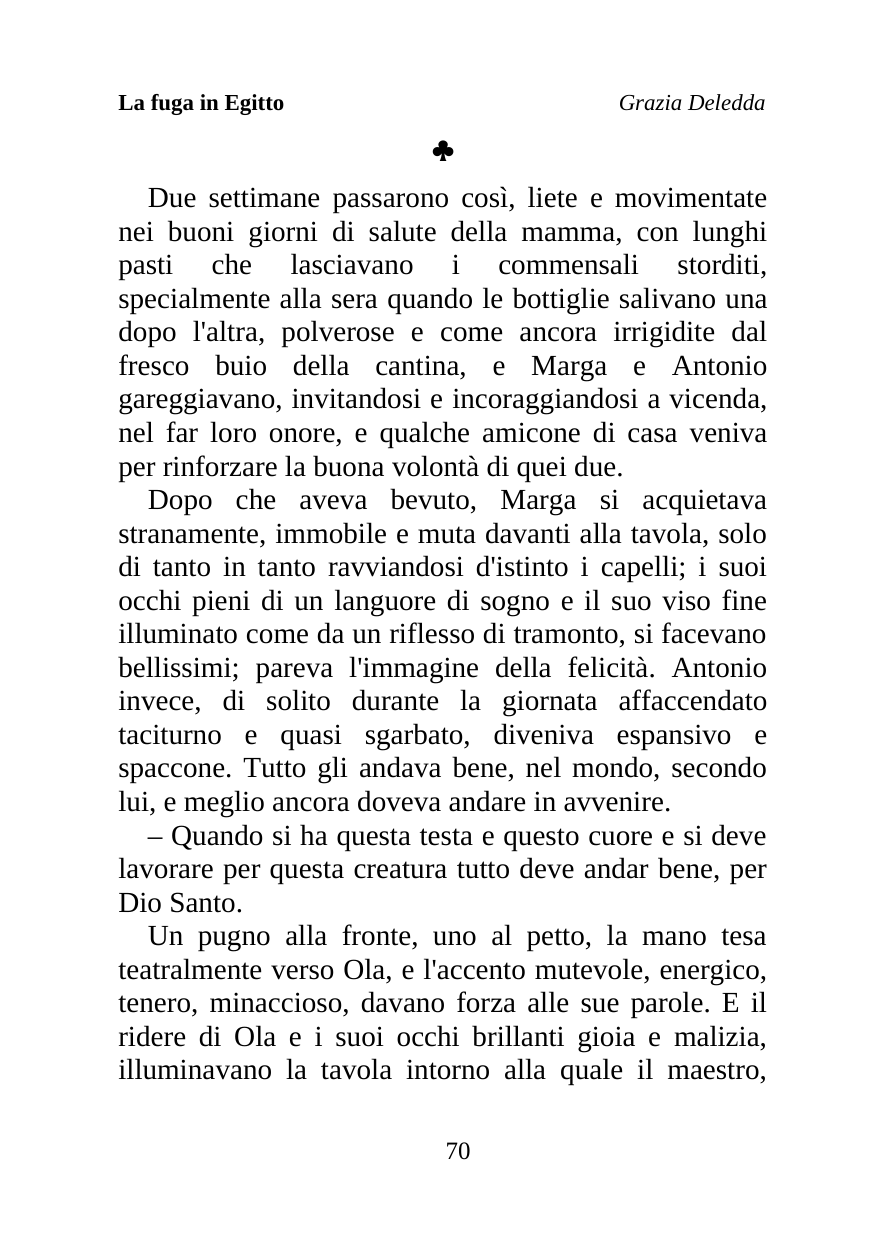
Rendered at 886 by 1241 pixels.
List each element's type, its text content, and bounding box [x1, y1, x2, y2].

text  [118, 141, 768, 168]
text Un pugno alla fronte, uno al petto, la mano tesa teatralmente verso Ola, e l'accento mutevole, energico, tenero, minaccioso, davano forza alle sue parole. E il ridere di Ola e i suoi occhi brillanti gioia e malizia, illuminavano la tavola intorno alla quale il maestro, [118, 918, 768, 1086]
text – Quando si ha questa testa e questo cuore e si deve lavorare per questa creatura tutto deve andar bene, per Dio Santo. [118, 818, 768, 918]
text Dopo che aveva bevuto, Marga si acquietava stranamente, immobile e muta davanti alla tavola, solo di tanto in tanto ravviandosi d'istinto i capelli; i suoi occhi pieni di un languore di sogno e il suo viso fine illuminato come da un riflesso di tramonto, si facevano bellissimi; pareva l'immagine della felicità. Antonio invece, di solito durante la giornata affaccendato taciturno e quasi sgarbato, diveniva espansivo e spaccone. Tutto gli andava bene, nel mondo, secondo lui, e meglio ancora doveva andare in avvenire. [118, 482, 768, 818]
text Due settimane passarono così, liete e movimentate nei buoni giorni di salute della mamma, con lunghi pasti che lasciavano i commensali storditi, specialmente alla sera quando le bottiglie salivano una dopo l'altra, polverose e come ancora irrigidite dal fresco buio della cantina, e Marga e Antonio gareggiavano, invitandosi e incoraggiandosi a vicenda, nel far loro onore, e qualche amicone di casa veniva per rinforzare la buona volontà di quei due. [118, 180, 768, 482]
